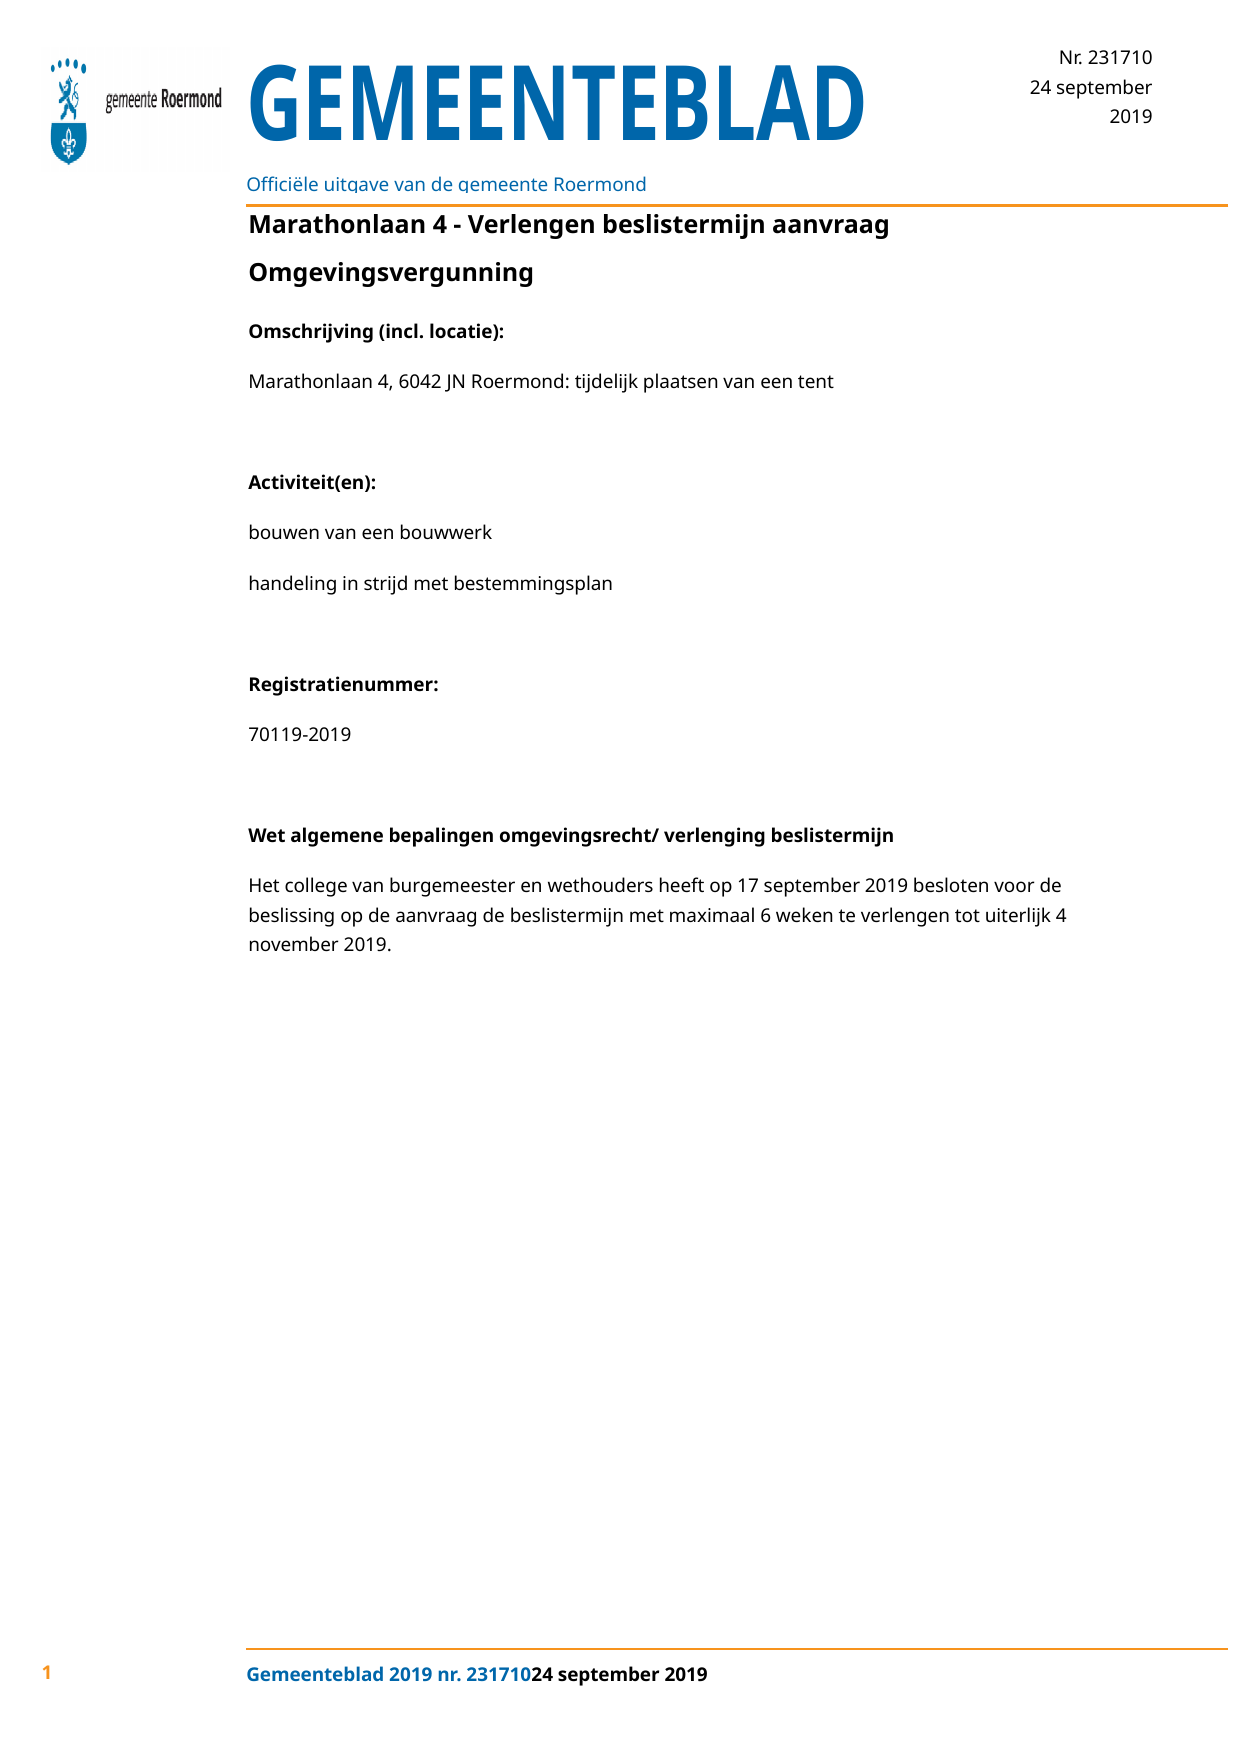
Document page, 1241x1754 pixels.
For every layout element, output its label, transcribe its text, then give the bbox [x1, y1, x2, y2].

text Marathonlaan 4 - Verlengen beslistermijn aanvraag Omgevingsvergunning [248, 207, 1152, 288]
text bouwen van een bouwwerk [248, 519, 1152, 545]
text Marathonlaan 4, 6042 JN Roermond: tijdelijk plaatsen van een tent [248, 368, 1152, 394]
picture [41, 47, 231, 172]
text Activiteit(en): [248, 469, 1152, 495]
text handeling in strijd met bestemmingsplan [248, 570, 1152, 596]
text Registratienummer: [248, 671, 1152, 697]
text Omschrijving (incl. locatie): [248, 318, 1152, 344]
text 70119-2019 [248, 721, 1152, 747]
text Het college van burgemeester en wethouders heeft op 17 september 2019 besloten voor de beslissing op de aanvraag de beslistermijn met maximaal 6 weken te verlengen tot uiterlijk 4 november 2019. [248, 872, 1152, 957]
text Wet algemene bepalingen omgevingsrecht/ verlenging beslistermijn [248, 822, 1152, 848]
